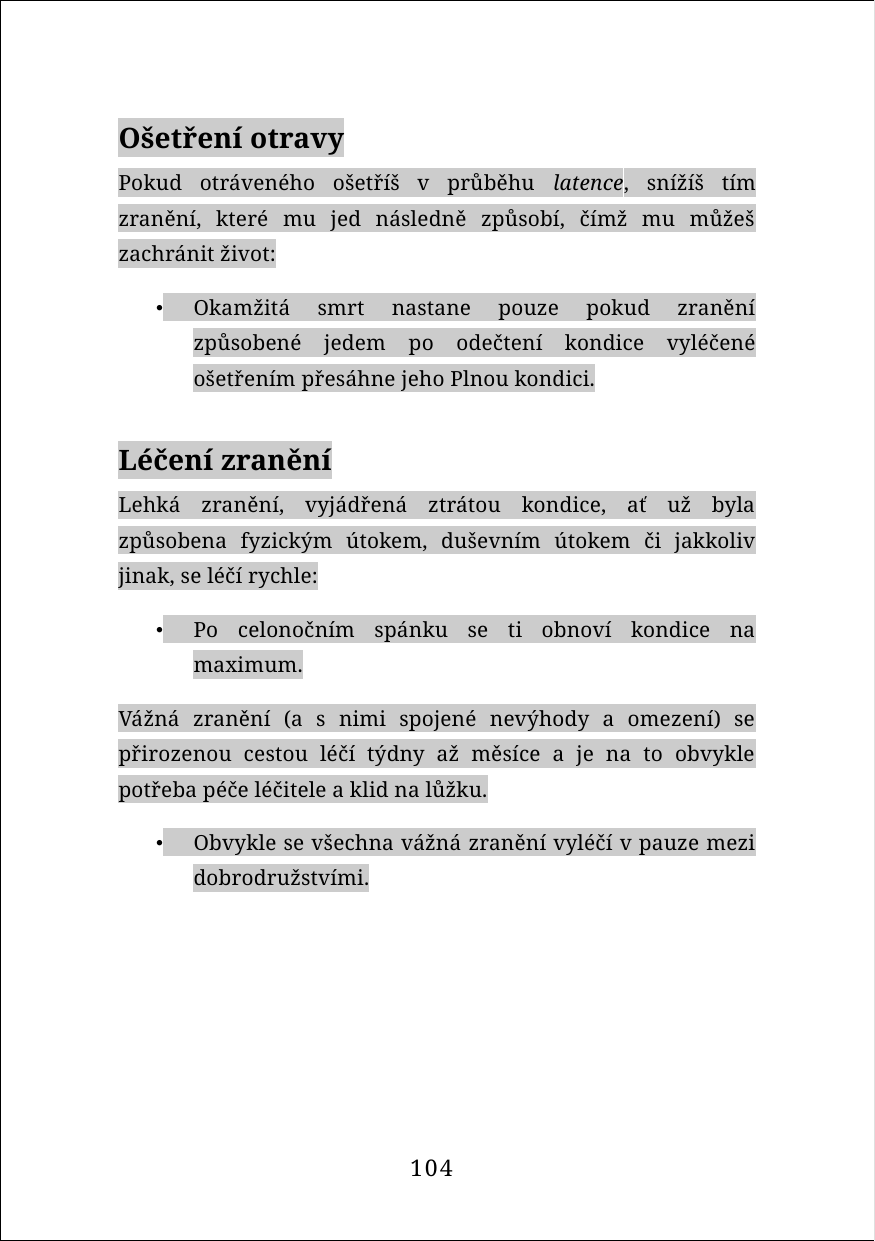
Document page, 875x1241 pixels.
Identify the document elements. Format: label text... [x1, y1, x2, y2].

text Lehká zranění, vyjádřená ztrátou kondice, ať už byla způsobena fyzickým útokem, duševním útokem či jakkoliv jinak, se léčí rychle: [118, 491, 756, 590]
list Obvykle se všechna vážná zranění vyléčí v pauze mezi dobrodružstvími. [156, 828, 756, 892]
list Po celonočním spánku se ti obnoví kondice na maximum. [156, 615, 756, 679]
subtitle Ošetření otravy [118, 118, 756, 157]
text Vážná zranění (a s nimi spojené nevýhody a omezení) se přirozenou cestou léčí týdny až měsíce a je na to obvykle potřeba péče léčitele a klid na lůžku. [118, 704, 756, 803]
list Okamžitá smrt nastane pouze pokud zranění způsobené jedem po odečtení kondice vyléčené ošetřením přesáhne jeho Plnou kondici. [156, 293, 756, 392]
subtitle Léčení zranění [118, 441, 756, 479]
text Pokud otráveného ošetříš v průběhu latence, snížíš tím zranění, které mu jed následně způsobí, čímž mu můžeš zachránit život: [118, 168, 756, 268]
